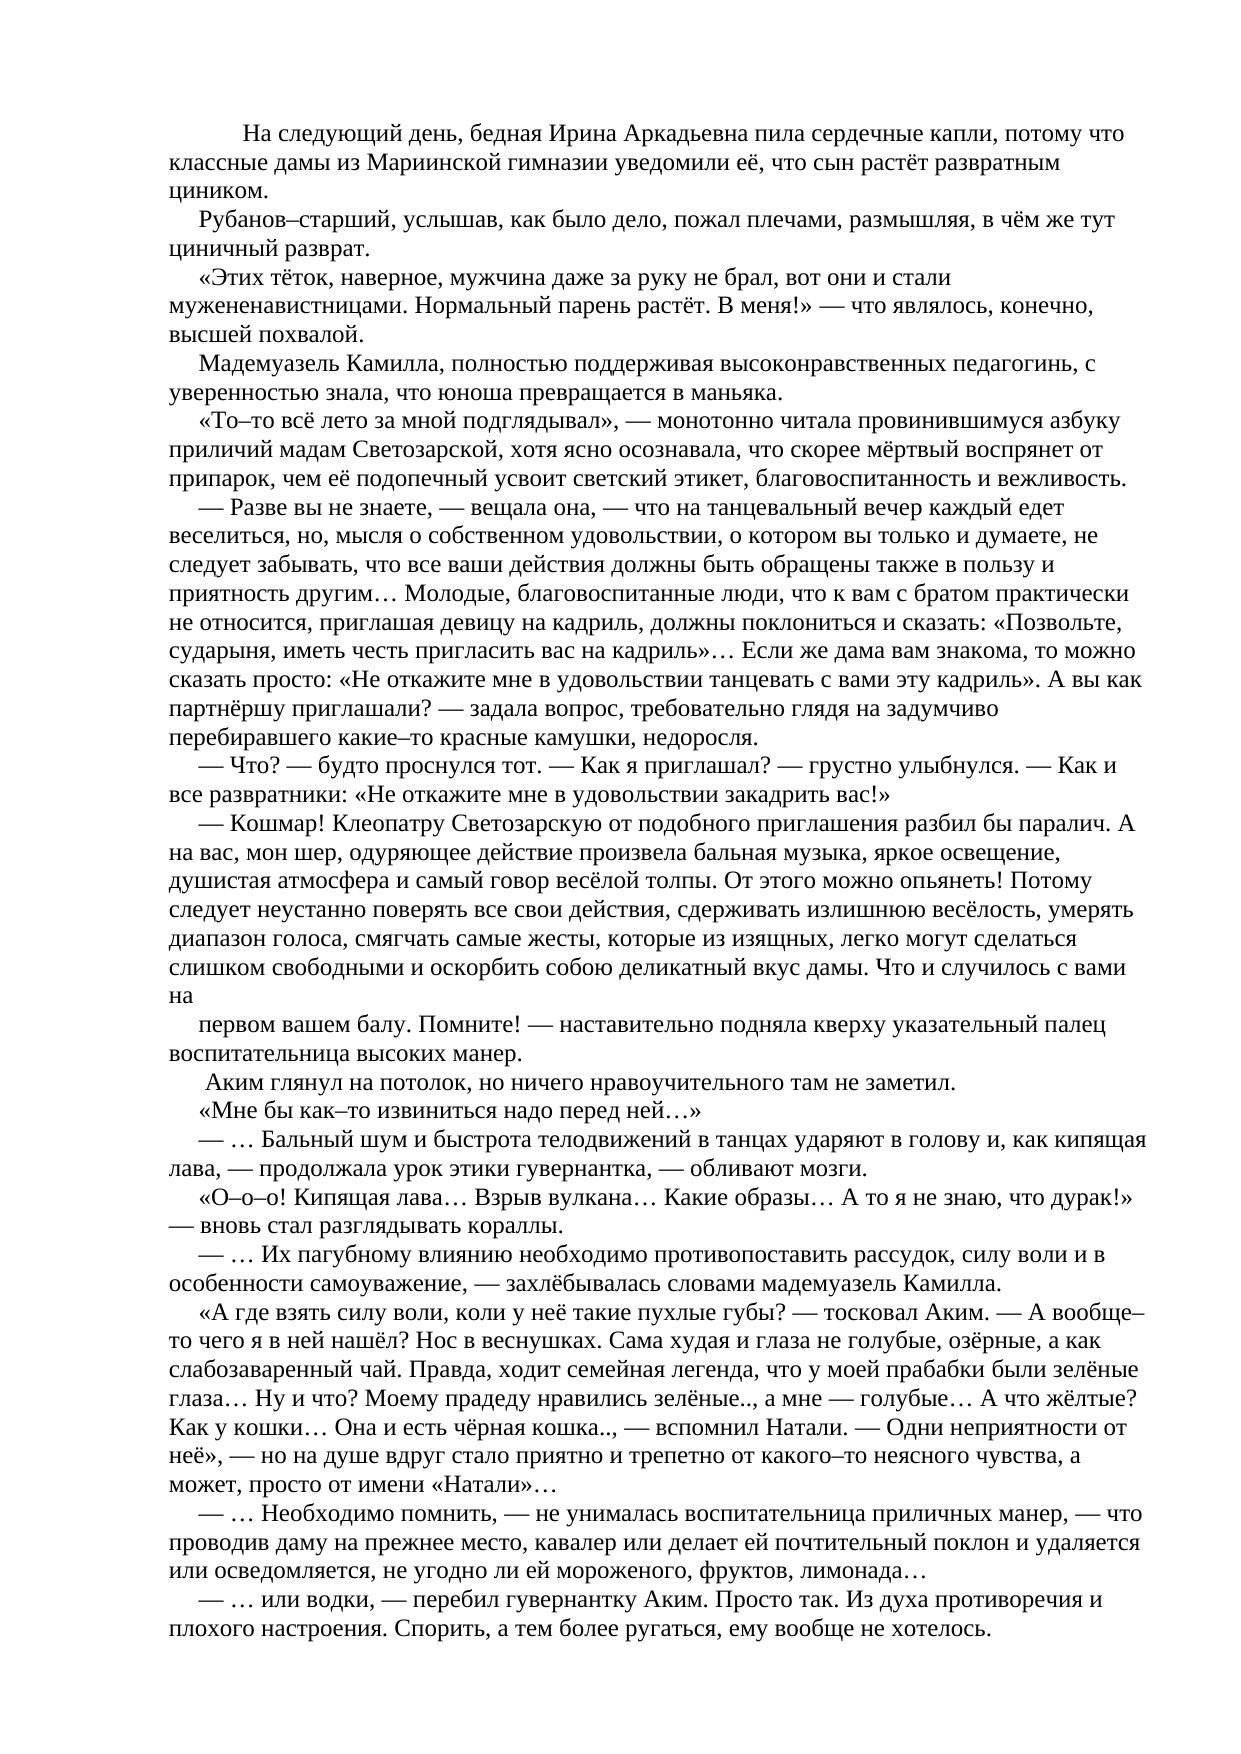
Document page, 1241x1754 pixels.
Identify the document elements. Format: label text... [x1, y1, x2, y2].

text — Кошмар! Клеопатру Светозарскую от подобного приглашения разбил бы паралич. А на вас, мон шер, одуряющее действие произвела бальная музыка, яркое освещение, душистая атмосфера и самый говор весёлой толпы. От этого можно опьянеть! Потому следует неустанно поверять все свои действия, сдерживать излишнюю весёлость, умерять диапазон голоса, смягчать самые жесты, которые из изящных, легко могут сделаться слишком свободными и оскорбить собою деликатный вкус дамы. Что и случилось с вами на [169, 808, 1152, 1009]
text На следующий день, бедная Ирина Аркадьевна пила сердечные капли, потому что классные дамы из Мариинской гимназии уведомили её, что сын растёт развратным циником. [169, 118, 1152, 204]
text «О–о–о! Кипящая лава… Взрыв вулкана… Какие образы… А то я не знаю, что дурак!» — вновь стал разглядывать кораллы. [169, 1182, 1152, 1239]
text первом вашем балу. Помните! — наставительно подняла кверху указательный палец воспитательница высоких манер. [169, 1009, 1152, 1067]
text — Что? — будто проснулся тот. — Как я приглашал? — грустно улыбнулся. — Как и все развратники: «Не откажите мне в удовольствии закадрить вас!» [169, 751, 1152, 808]
text — … или водки, — перебил гувернантку Аким. Просто так. Из духа противоречия и плохого настроения. Спорить, а тем более ругаться, ему вообще не хотелось. [169, 1584, 1152, 1642]
text — … Необходимо помнить, — не унималась воспитательница приличных манер, — что проводив даму на прежнее место, кавалер или делает ей почтительный поклон и удаляется или осведомляется, не угодно ли ей мороженого, фруктов, лимонада… [169, 1498, 1152, 1584]
text «То–то всё лето за мной подглядывал», — монотонно читала провинившимуся азбуку приличий мадам Светозарской, хотя ясно осознавала, что скорее мёртвый воспрянет от припарок, чем её подопечный усвоит светский этикет, благовоспитанность и вежливость. [169, 406, 1152, 492]
text — Разве вы не знаете, — вещала она, — что на танцевальный вечер каждый едет веселиться, но, мысля о собственном удовольствии, о котором вы только и думаете, не следует забывать, что все ваши действия должны быть обращены также в пользу и приятность другим… Молодые, благовоспитанные люди, что к вам с братом практически не относится, приглашая девицу на кадриль, должны поклониться и сказать: «Позвольте, сударыня, иметь честь пригласить вас на кадриль»… Если же дама вам знакома, то можно сказать просто: «Не откажите мне в удовольствии танцевать с вами эту кадриль». А вы как партнёршу приглашали? — задала вопрос, требовательно глядя на задумчиво перебиравшего какие–то красные камушки, недоросля. [169, 492, 1152, 751]
text «А где взять силу воли, коли у неё такие пухлые губы? — тосковал Аким. — А вообще–то чего я в ней нашёл? Нос в веснушках. Сама худая и глаза не голубые, озёрные, а как слабозаваренный чай. Правда, ходит семейная легенда, что у моей прабабки были зелёные глаза… Ну и что? Моему прадеду нравились зелёные.., а мне — голубые… А что жёлтые? Как у кошки… Она и есть чёрная кошка.., — вспомнил Натали. — Одни неприятности от неё», — но на душе вдруг стало приятно и трепетно от какого–то неясного чувства, а может, просто от имени «Натали»… [169, 1297, 1152, 1498]
text Аким глянул на потолок, но ничего нравоучительного там не заметил. [169, 1067, 1152, 1096]
text Мадемуазель Камилла, полностью поддерживая высоконравственных педагогинь, с уверенностью знала, что юноша превращается в маньяка. [169, 348, 1152, 406]
text — … Их пагубному влиянию необходимо противопоставить рассудок, силу воли и в особенности самоуважение, — захлёбывалась словами мадемуазель Камилла. [169, 1239, 1152, 1297]
text — … Бальный шум и быстрота телодвижений в танцах ударяют в голову и, как кипящая лава, — продолжала урок этики гувернантка, — обливают мозги. [169, 1124, 1152, 1182]
text Рубанов–старший, услышав, как было дело, пожал плечами, размышляя, в чём же тут циничный разврат. [169, 204, 1152, 262]
text «Этих тёток, наверное, мужчина даже за руку не брал, вот они и стали мужененавистницами. Нормальный парень растёт. В меня!» — что являлось, конечно, высшей похвалой. [169, 262, 1152, 348]
text «Мне бы как–то извиниться надо перед ней…» [169, 1096, 1152, 1124]
